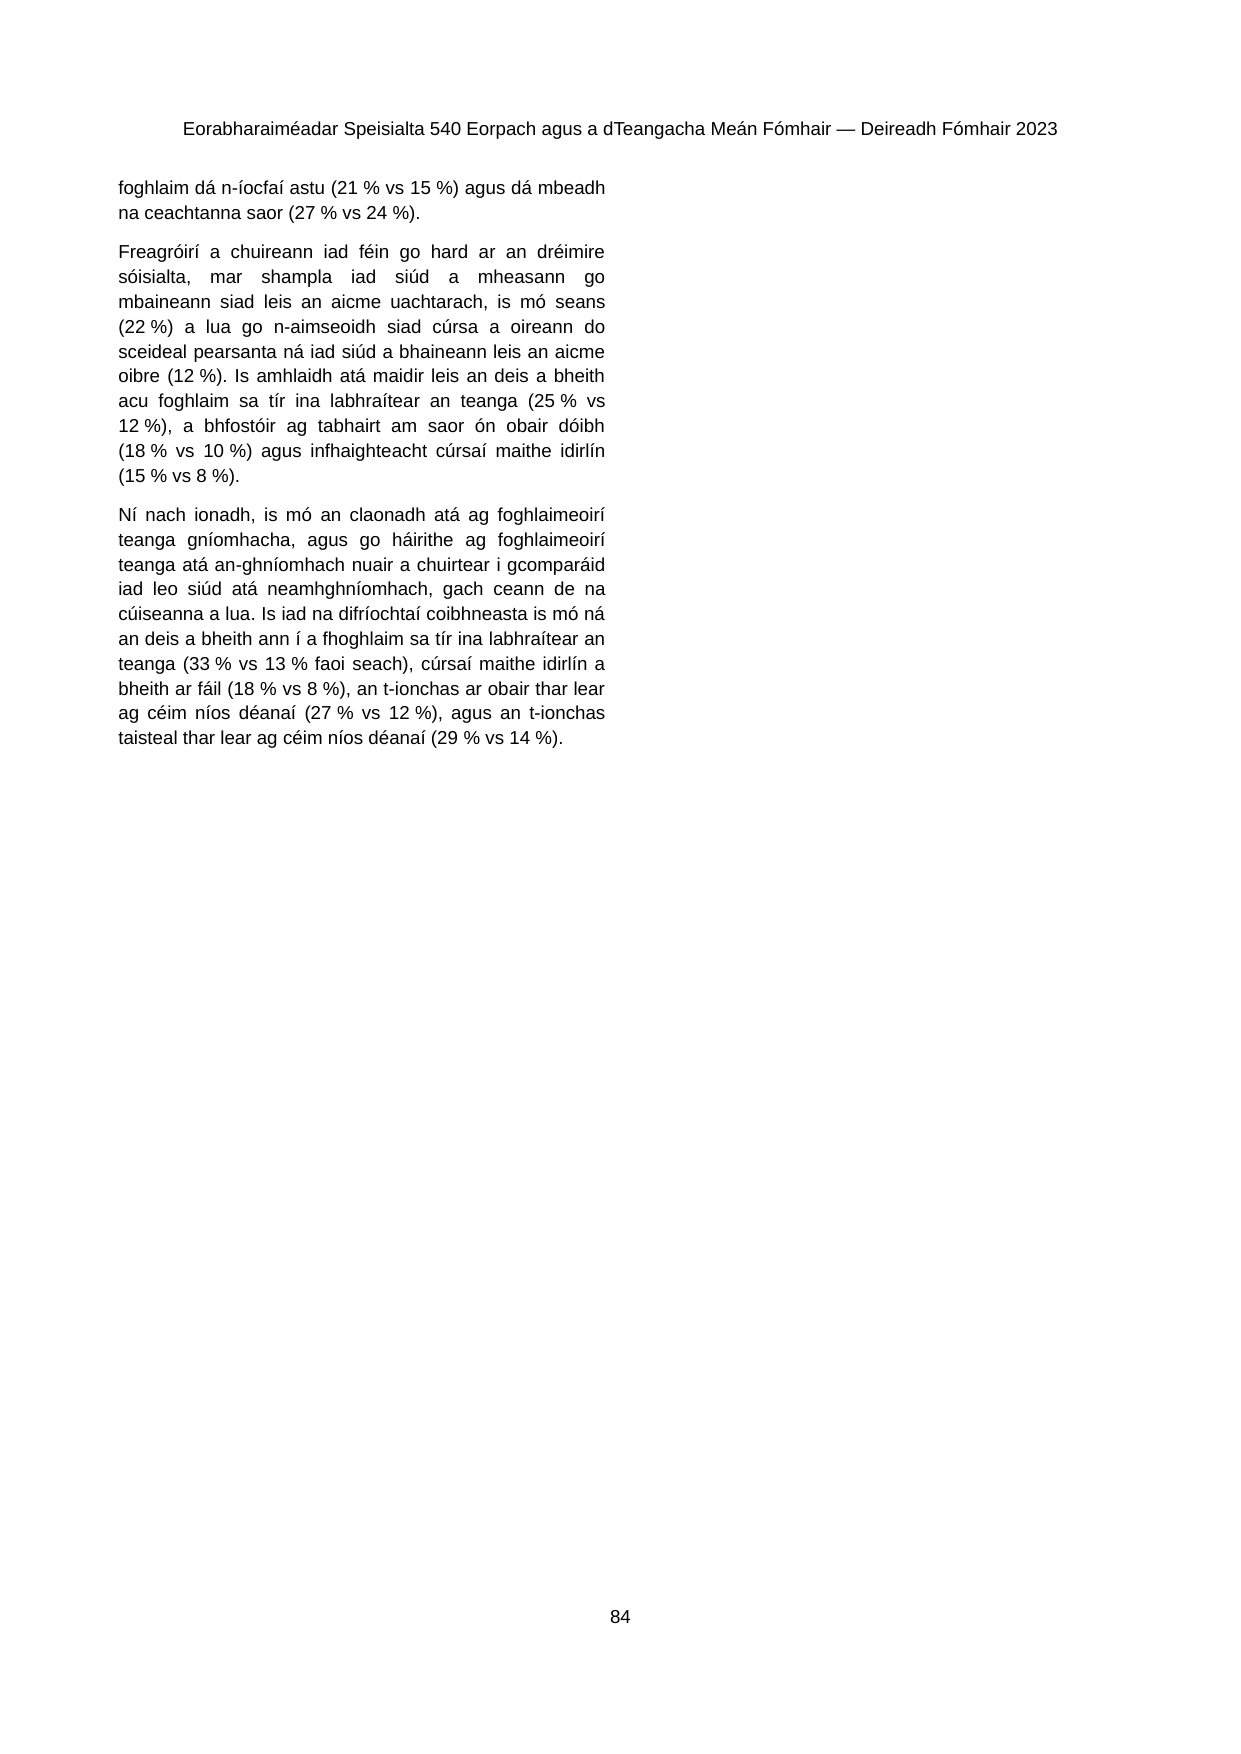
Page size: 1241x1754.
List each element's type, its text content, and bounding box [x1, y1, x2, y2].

text foghlaim dá n-íocfaí astu (21 % vs 15 %) agus dá mbeadh na ceachtanna saor (27 % vs 24 %). [118, 177, 605, 223]
text Ní nach ionadh, is mó an claonadh atá ag foghlaimeoirí teanga gníomhacha, agus go háirithe ag foghlaimeoirí teanga atá an-ghníomhach nuair a chuirtear i gcomparáid iad leo siúd atá neamhghníomhach, gach ceann de na cúiseanna a lua. Is iad na difríochtaí coibhneasta is mó ná an deis a bheith ann í a fhoghlaim sa tír ina labhraítear an teanga (33 % vs 13 % faoi seach), cúrsaí maithe idirlín a bheith ar fáil (18 % vs 8 %), an t-ionchas ar obair thar lear ag céim níos déanaí (27 % vs 12 %), agus an t-ionchas taisteal thar lear ag céim níos déanaí (29 % vs 14 %). [118, 504, 605, 748]
text Freagróirí a chuireann iad féin go hard ar an dréimire sóisialta, mar shampla iad siúd a mheasann go mbaineann siad leis an aicme uachtarach, is mó seans (22 %) a lua go n-aimseoidh siad cúrsa a oireann do sceideal pearsanta ná iad siúd a bhaineann leis an aicme oibre (12 %). Is amhlaidh atá maidir leis an deis a bheith acu foghlaim sa tír ina labhraítear an teanga (25 % vs 12 %), a bhfostóir ag tabhairt am saor ón obair dóibh (18 % vs 10 %) agus infhaighteacht cúrsaí maithe idirlín (15 % vs 8 %). [118, 241, 605, 486]
